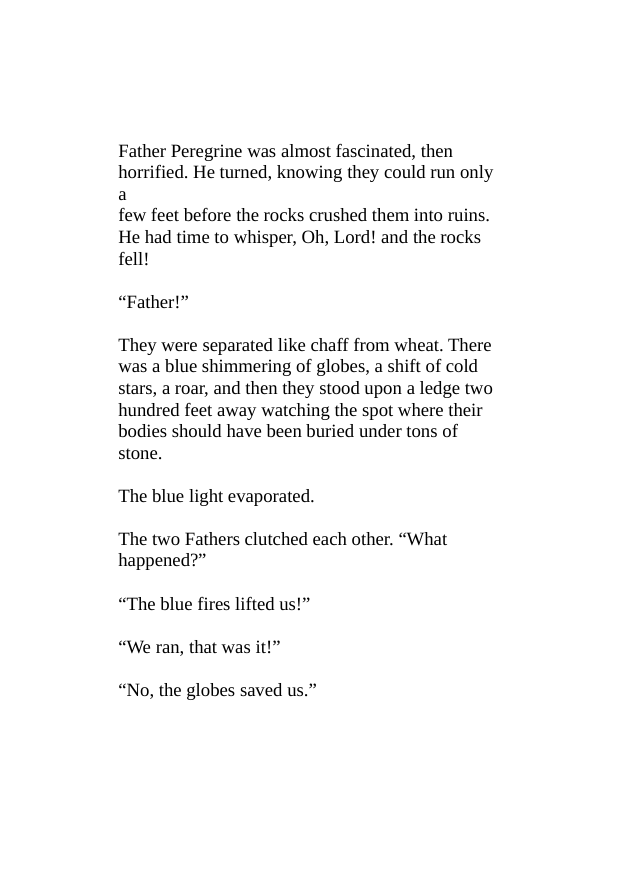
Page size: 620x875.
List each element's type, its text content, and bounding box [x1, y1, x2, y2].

text Father Peregrine was almost fascinated, then horrified. He turned, knowing they could run only a few feet before the rocks crushed them into ruins. He had time to whisper, Oh, Lord! and the rocks fell! “Father!” They were separated like chaff from wheat. There was a blue shimmering of globes, a shift of cold stars, a roar, and then they stood upon a ledge two hundred feet away watching the spot where their bodies should have been buried under tons of stone. The blue light evaporated. The two Fathers clutched each other. “What happened?” “The blue fires lifted us!” “We ran, that was it!” “No, the globes saved us.” [118, 118, 501, 700]
